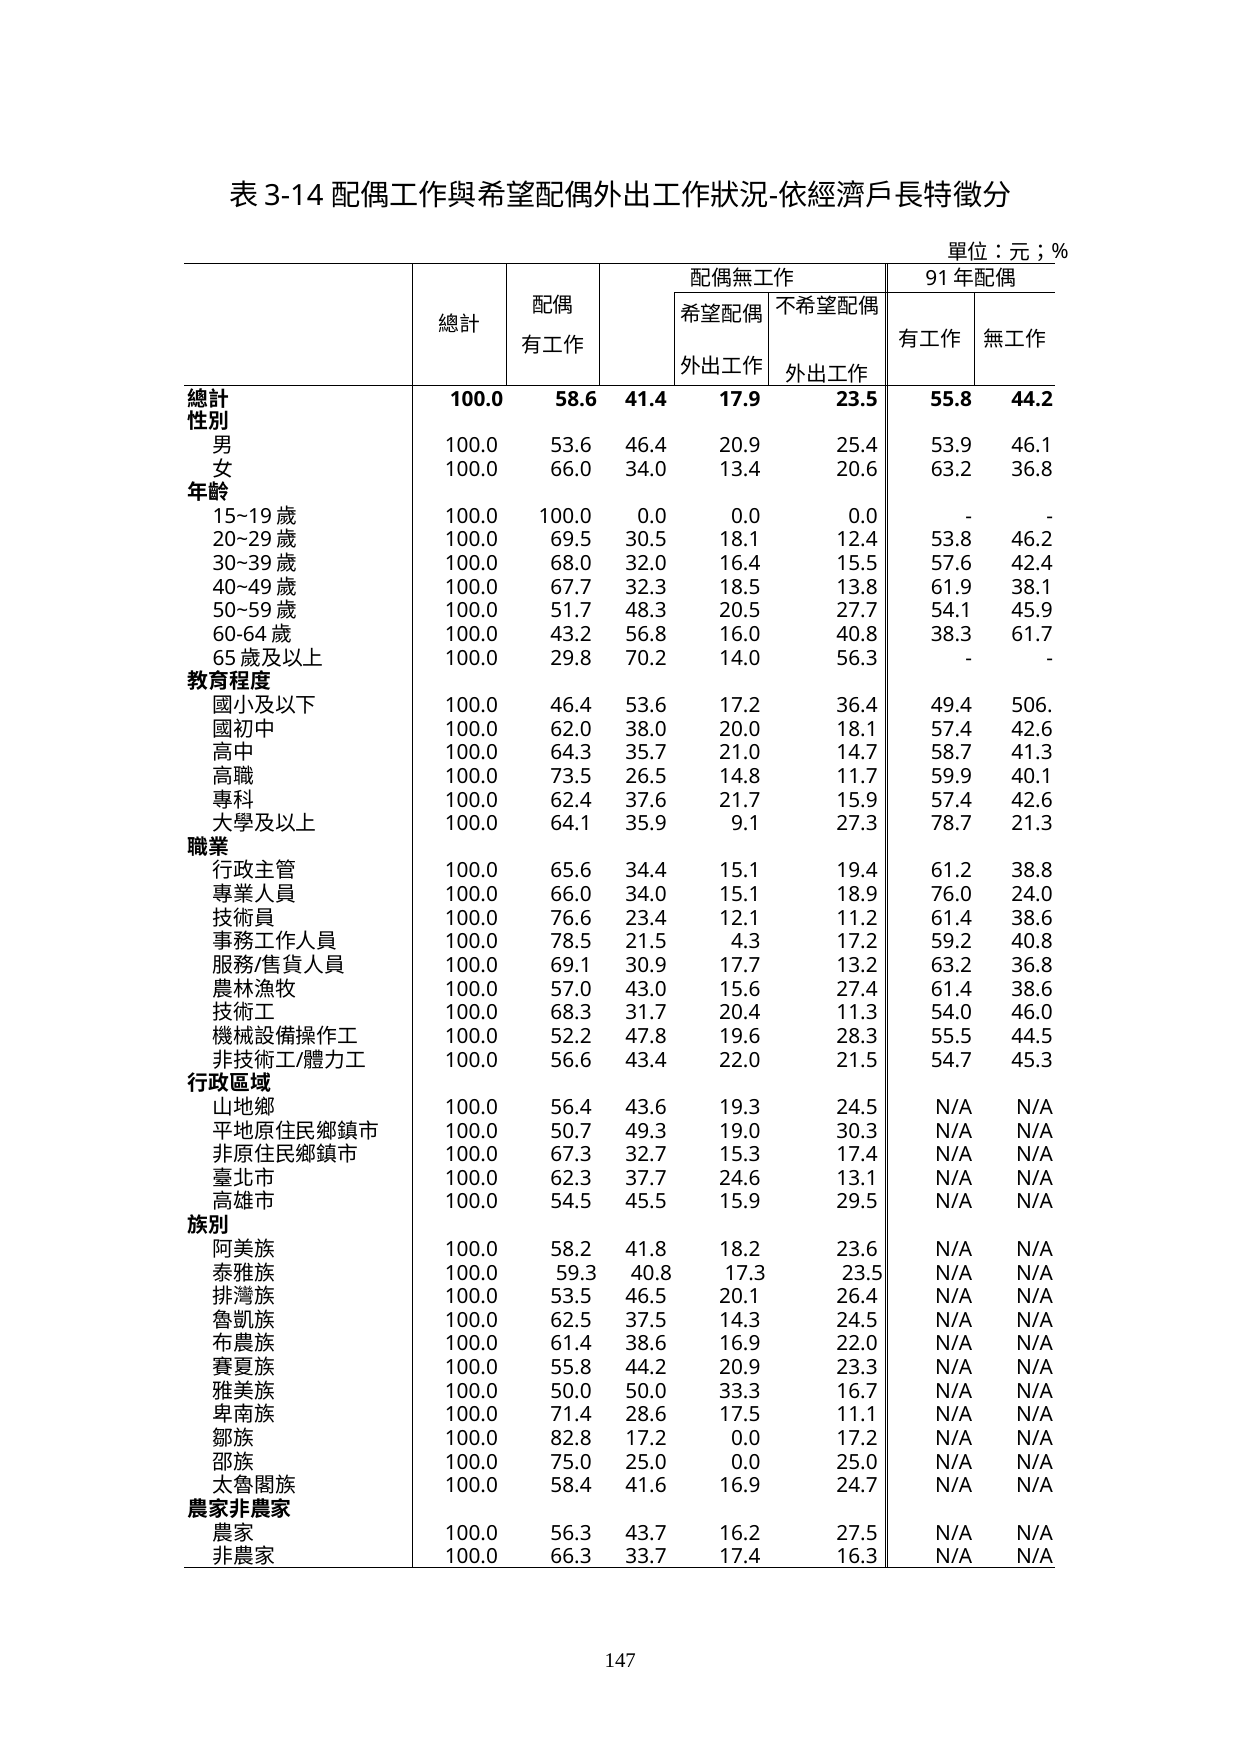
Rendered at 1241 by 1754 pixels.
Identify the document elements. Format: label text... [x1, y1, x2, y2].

table_cell 11.1 [769, 1402, 885, 1425]
table_cell 40~49歲 [184, 574, 412, 598]
table_cell 非原住民鄉鎮市 [184, 1142, 412, 1165]
table_cell 56.3 [506, 1520, 600, 1544]
table_cell 13.8 [769, 574, 885, 598]
table_cell 67.7 [506, 574, 600, 598]
table_cell 16.2 [675, 1520, 768, 1544]
table_cell 24.6 [675, 1165, 768, 1189]
table_cell N/A [975, 1165, 1055, 1189]
table_cell 100.0 [413, 1118, 506, 1142]
table_cell 42.6 [975, 716, 1055, 740]
table_cell 24.0 [975, 882, 1055, 905]
table_cell 62.0 [506, 716, 600, 740]
table_cell [506, 1071, 600, 1094]
table_cell 年齡 [184, 480, 412, 503]
table_cell N/A [975, 1331, 1055, 1354]
table_cell 44.2 [975, 386, 1055, 409]
table_cell 19.6 [675, 1024, 768, 1047]
table_cell 62.5 [506, 1307, 600, 1331]
table_cell 61.4 [888, 905, 975, 929]
table_cell 100.0 [413, 1449, 506, 1473]
table_cell - [888, 503, 975, 527]
table_cell 59.2 [888, 929, 975, 952]
table_cell [769, 1496, 885, 1520]
table_cell 100.0 [413, 598, 506, 621]
table_cell 9.1 [675, 811, 768, 834]
table_cell 55.5 [888, 1024, 975, 1047]
table_header 配偶無工作 [600, 264, 885, 292]
table_cell 54.0 [888, 1000, 975, 1023]
table_cell 22.0 [769, 1331, 885, 1354]
table_cell - [975, 503, 1055, 527]
table_cell 27.7 [769, 598, 885, 621]
table_cell 100.0 [413, 1331, 506, 1354]
table_cell [600, 1496, 675, 1520]
table_cell 70.2 [600, 645, 675, 669]
text 表3-14 配偶工作與希望配偶外出工作狀況-依經濟戶長特徵分 [187, 150, 1053, 225]
table_cell 50.7 [506, 1118, 600, 1142]
table_cell N/A [975, 1260, 1055, 1283]
table_cell 44.5 [975, 1024, 1055, 1047]
table_cell 高雄市 [184, 1189, 412, 1213]
table_cell 17.9 [675, 386, 768, 409]
table_cell 行政區域 [184, 1071, 412, 1094]
table_cell [975, 480, 1055, 503]
table_cell 高中 [184, 740, 412, 763]
table_cell 43.2 [506, 621, 600, 645]
table_cell N/A [888, 1142, 975, 1165]
table_cell [769, 480, 885, 503]
table_cell 100.0 [413, 1047, 506, 1071]
table_cell 21.5 [769, 1047, 885, 1071]
table_cell 58.6 [506, 386, 600, 409]
table_cell 20.1 [675, 1284, 768, 1307]
table_cell 100.0 [413, 858, 506, 882]
table_cell 14.0 [675, 645, 768, 669]
table_cell N/A [888, 1473, 975, 1496]
table_cell 0.0 [675, 503, 768, 527]
table_cell 魯凱族 [184, 1307, 412, 1331]
table_cell 25.0 [600, 1449, 675, 1473]
table_cell 25.0 [769, 1449, 885, 1473]
table_cell 11.3 [769, 1000, 885, 1023]
table_cell 55.8 [888, 386, 975, 409]
table_cell 100.0 [413, 763, 506, 787]
table_cell 100.0 [413, 1000, 506, 1023]
table_cell 49.4 [888, 693, 975, 716]
table_cell 61.2 [888, 858, 975, 882]
table_cell 100.0 [413, 645, 506, 669]
table_cell 65.6 [506, 858, 600, 882]
table_cell 100.0 [413, 1165, 506, 1189]
table_cell 67.3 [506, 1142, 600, 1165]
table_cell 57.4 [888, 716, 975, 740]
table_cell 16.7 [769, 1378, 885, 1402]
table_cell 100.0 [413, 432, 506, 456]
table_cell 58.4 [506, 1473, 600, 1496]
table_cell 教育程度 [184, 669, 412, 692]
table_cell N/A [888, 1331, 975, 1354]
table_cell 100.0 [413, 976, 506, 1000]
table_cell 技術工 [184, 1000, 412, 1023]
table_cell N/A [888, 1260, 975, 1283]
table_cell 不希望配偶 外出工作 [769, 293, 885, 385]
table_cell [600, 292, 674, 385]
table_cell 18.1 [769, 716, 885, 740]
table_cell [769, 1071, 885, 1094]
table_cell 45.3 [975, 1047, 1055, 1071]
table_cell 52.2 [506, 1024, 600, 1047]
table_cell 53.8 [888, 527, 975, 551]
table_cell 40.8 [600, 1260, 675, 1283]
table_cell 61.4 [888, 976, 975, 1000]
table_cell 100.0 [413, 905, 506, 929]
table_cell [506, 409, 600, 432]
table_cell 53.6 [600, 693, 675, 716]
table_cell N/A [888, 1425, 975, 1449]
table_cell 54.1 [888, 598, 975, 621]
table_cell 27.4 [769, 976, 885, 1000]
table_cell 100.0 [413, 1378, 506, 1402]
table_cell 64.3 [506, 740, 600, 763]
table_cell 布農族 [184, 1331, 412, 1354]
table_cell N/A [975, 1094, 1055, 1118]
table_cell 非技術工/體力工 [184, 1047, 412, 1071]
table_cell [769, 1213, 885, 1236]
table_cell N/A [888, 1284, 975, 1307]
table_cell 15.9 [675, 1189, 768, 1213]
table_cell 太魯閣族 [184, 1473, 412, 1496]
table_cell 28.6 [600, 1402, 675, 1425]
table_cell 100.0 [413, 882, 506, 905]
table_cell 阿美族 [184, 1236, 412, 1260]
table_cell 46.4 [600, 432, 675, 456]
table_cell 28.3 [769, 1024, 885, 1047]
table_cell [975, 1071, 1055, 1094]
table_cell 58.7 [888, 740, 975, 763]
table_cell N/A [888, 1544, 975, 1567]
table_cell 服務/售貨人員 [184, 953, 412, 976]
table_cell 12.1 [675, 905, 768, 929]
table_cell 100.0 [413, 811, 506, 834]
table_cell 100.0 [413, 1355, 506, 1378]
table_cell 無工作 [975, 293, 1055, 385]
table_cell [769, 409, 885, 432]
table_cell N/A [888, 1307, 975, 1331]
table_cell 56.8 [600, 621, 675, 645]
table_cell 21.7 [675, 787, 768, 811]
table_cell 30.5 [600, 527, 675, 551]
table_cell N/A [888, 1165, 975, 1189]
table_cell [675, 834, 768, 858]
table_cell N/A [975, 1425, 1055, 1449]
table_cell 24.5 [769, 1307, 885, 1331]
table_cell [506, 480, 600, 503]
table_cell 100.0 [413, 1425, 506, 1449]
table_cell 36.8 [975, 456, 1055, 479]
table_cell [506, 1496, 600, 1520]
table_cell 40.8 [769, 621, 885, 645]
table_cell 47.8 [600, 1024, 675, 1047]
table_cell 農家 [184, 1520, 412, 1544]
table_cell 54.5 [506, 1189, 600, 1213]
table_cell [675, 480, 768, 503]
table_cell [413, 480, 506, 503]
table_cell 64.1 [506, 811, 600, 834]
table_cell 職業 [184, 834, 412, 858]
table_cell 23.4 [600, 905, 675, 929]
table_cell 43.6 [600, 1094, 675, 1118]
table_cell N/A [975, 1355, 1055, 1378]
table_cell 17.4 [675, 1544, 768, 1567]
table_cell - [975, 645, 1055, 669]
table_cell 36.8 [975, 953, 1055, 976]
table_cell 30.9 [600, 953, 675, 976]
table_cell 53.6 [506, 432, 600, 456]
table_cell N/A [888, 1118, 975, 1142]
table_cell - [888, 645, 975, 669]
table_cell [975, 669, 1055, 692]
table_cell N/A [975, 1473, 1055, 1496]
table_cell [600, 1213, 675, 1236]
table_cell 18.9 [769, 882, 885, 905]
table_cell 希望配偶 外出工作 [675, 293, 768, 385]
table_cell 41.6 [600, 1473, 675, 1496]
table_cell [675, 1071, 768, 1094]
table_cell 57.4 [888, 787, 975, 811]
table_cell N/A [975, 1449, 1055, 1473]
table_cell N/A [975, 1544, 1055, 1567]
table_cell 46.2 [975, 527, 1055, 551]
table_cell 49.3 [600, 1118, 675, 1142]
table_cell 17.7 [675, 953, 768, 976]
table_cell 35.9 [600, 811, 675, 834]
table_cell 38.6 [975, 976, 1055, 1000]
table_cell 15.1 [675, 858, 768, 882]
table_cell [888, 409, 975, 432]
table_cell 44.2 [600, 1355, 675, 1378]
table_cell 100.0 [506, 503, 600, 527]
table_cell 專業人員 [184, 882, 412, 905]
table_cell [888, 834, 975, 858]
table_cell 46.1 [975, 432, 1055, 456]
table_cell N/A [975, 1402, 1055, 1425]
table_cell 46.0 [975, 1000, 1055, 1023]
table_cell 42.6 [975, 787, 1055, 811]
table_cell 100.0 [413, 1024, 506, 1047]
table_cell 20.9 [675, 1355, 768, 1378]
table_cell [413, 1496, 506, 1520]
table_cell 19.0 [675, 1118, 768, 1142]
table_cell 男 [184, 432, 412, 456]
table_cell 34.0 [600, 456, 675, 479]
table_cell 行政主管 [184, 858, 412, 882]
table_cell 13.1 [769, 1165, 885, 1189]
table_cell 17.4 [769, 1142, 885, 1165]
table_cell 23.5 [769, 386, 885, 409]
table_cell 61.9 [888, 574, 975, 598]
table_cell 100.0 [413, 693, 506, 716]
table_cell 事務工作人員 [184, 929, 412, 952]
table_cell 100.0 [413, 1284, 506, 1307]
table_cell 0.0 [600, 503, 675, 527]
table_cell [413, 669, 506, 692]
table_cell 69.1 [506, 953, 600, 976]
table_cell 21.5 [600, 929, 675, 952]
table_cell 專科 [184, 787, 412, 811]
table_cell 100.0 [413, 1094, 506, 1118]
table_cell [600, 480, 675, 503]
table_cell 國小及以下 [184, 693, 412, 716]
table_cell 15.6 [675, 976, 768, 1000]
text 單位：元；% [187, 225, 1068, 262]
table_cell 25.4 [769, 432, 885, 456]
table_cell 66.0 [506, 456, 600, 479]
table_cell 13.2 [769, 953, 885, 976]
table_cell 78.7 [888, 811, 975, 834]
table_cell [975, 1496, 1055, 1520]
table_cell 邵族 [184, 1449, 412, 1473]
table_cell N/A [975, 1284, 1055, 1307]
table_cell 26.4 [769, 1284, 885, 1307]
table_cell 61.4 [506, 1331, 600, 1354]
table_cell 技術員 [184, 905, 412, 929]
table_cell 14.7 [769, 740, 885, 763]
table_cell [888, 1213, 975, 1236]
table_cell 66.0 [506, 882, 600, 905]
table_cell 有工作 [888, 293, 974, 385]
table_cell 41.4 [600, 386, 675, 409]
table_cell 61.7 [975, 621, 1055, 645]
table_cell 雅美族 [184, 1378, 412, 1402]
table_cell 17.2 [769, 1425, 885, 1449]
table_cell 排灣族 [184, 1284, 412, 1307]
table_cell 30.3 [769, 1118, 885, 1142]
table_cell 24.7 [769, 1473, 885, 1496]
table_cell N/A [975, 1118, 1055, 1142]
table_cell 57.0 [506, 976, 600, 1000]
table_cell 53.9 [888, 432, 975, 456]
table_cell 32.0 [600, 551, 675, 574]
table_cell 45.5 [600, 1189, 675, 1213]
table_cell 非農家 [184, 1544, 412, 1567]
table_cell 15.9 [769, 787, 885, 811]
table_cell [600, 669, 675, 692]
table_cell 100.0 [413, 503, 506, 527]
table_cell 41.3 [975, 740, 1055, 763]
table_cell [600, 409, 675, 432]
table_cell 16.9 [675, 1331, 768, 1354]
table_cell 19.4 [769, 858, 885, 882]
table_cell 59.3 [506, 1260, 600, 1283]
table_cell N/A [975, 1378, 1055, 1402]
table_cell 20~29歲 [184, 527, 412, 551]
table_cell 11.7 [769, 763, 885, 787]
table_cell 35.7 [600, 740, 675, 763]
table_cell 33.7 [600, 1544, 675, 1567]
table_cell 57.6 [888, 551, 975, 574]
table_cell 族別 [184, 1213, 412, 1236]
table_cell 14.3 [675, 1307, 768, 1331]
table_cell [888, 1071, 975, 1094]
table_header 總計 [413, 264, 506, 385]
table_cell [413, 1213, 506, 1236]
table_cell 泰雅族 [184, 1260, 412, 1283]
table_cell 機械設備操作工 [184, 1024, 412, 1047]
table_cell 20.5 [675, 598, 768, 621]
table_cell [888, 480, 975, 503]
table_cell 76.6 [506, 905, 600, 929]
table_cell 女 [184, 456, 412, 479]
table_cell 農林漁牧 [184, 976, 412, 1000]
table_cell 76.0 [888, 882, 975, 905]
table_cell 臺北市 [184, 1165, 412, 1189]
table_cell 23.5 [769, 1260, 885, 1283]
table_cell [675, 1213, 768, 1236]
table_cell N/A [975, 1189, 1055, 1213]
table_cell N/A [888, 1449, 975, 1473]
table_cell 68.0 [506, 551, 600, 574]
table_cell 38.6 [975, 905, 1055, 929]
table_cell [506, 834, 600, 858]
table_cell 73.5 [506, 763, 600, 787]
table_cell 78.5 [506, 929, 600, 952]
table_cell 50.0 [600, 1378, 675, 1402]
table_cell [975, 409, 1055, 432]
table_cell 總計 [184, 386, 412, 409]
table_cell [413, 834, 506, 858]
table_cell 平地原住民鄉鎮市 [184, 1118, 412, 1142]
table_cell [888, 669, 975, 692]
table_cell 16.4 [675, 551, 768, 574]
table_cell 16.3 [769, 1544, 885, 1567]
table_cell N/A [888, 1236, 975, 1260]
table_cell 42.4 [975, 551, 1055, 574]
table_cell 100.0 [413, 527, 506, 551]
table_cell 50.0 [506, 1378, 600, 1402]
table_cell 鄒族 [184, 1425, 412, 1449]
table_cell 100.0 [413, 621, 506, 645]
table_cell 38.3 [888, 621, 975, 645]
table_cell N/A [888, 1520, 975, 1544]
table_cell 23.6 [769, 1236, 885, 1260]
table_cell 38.1 [975, 574, 1055, 598]
table_cell 4.3 [675, 929, 768, 952]
table_cell 82.8 [506, 1425, 600, 1449]
table_cell 51.7 [506, 598, 600, 621]
table_cell 18.1 [675, 527, 768, 551]
table_cell 45.9 [975, 598, 1055, 621]
table_cell [506, 669, 600, 692]
table_cell 大學及以上 [184, 811, 412, 834]
table_cell 100.0 [413, 929, 506, 952]
table_cell 54.7 [888, 1047, 975, 1071]
table_cell 59.9 [888, 763, 975, 787]
table_cell 18.5 [675, 574, 768, 598]
table_cell 55.8 [506, 1355, 600, 1378]
table_cell 69.5 [506, 527, 600, 551]
table_cell 100.0 [413, 1189, 506, 1213]
table_cell 48.3 [600, 598, 675, 621]
table_cell 63.2 [888, 456, 975, 479]
table_cell [975, 1213, 1055, 1236]
table_cell 38.6 [600, 1331, 675, 1354]
table_cell 卑南族 [184, 1402, 412, 1425]
table_cell 17.3 [675, 1260, 768, 1283]
table_cell 15.1 [675, 882, 768, 905]
table_cell 100.0 [413, 1142, 506, 1165]
table_cell 20.9 [675, 432, 768, 456]
table_cell 16.0 [675, 621, 768, 645]
table_cell 29.5 [769, 1189, 885, 1213]
table_cell 71.4 [506, 1402, 600, 1425]
table_cell 62.3 [506, 1165, 600, 1189]
table_cell 41.8 [600, 1236, 675, 1260]
table_cell 100.0 [413, 1307, 506, 1331]
table_header 配偶 有工作 [507, 264, 599, 385]
table_cell [769, 669, 885, 692]
table_cell 26.5 [600, 763, 675, 787]
table_cell 14.8 [675, 763, 768, 787]
table_cell [975, 834, 1055, 858]
table_cell N/A [975, 1236, 1055, 1260]
table_cell 20.6 [769, 456, 885, 479]
table_cell 山地鄉 [184, 1094, 412, 1118]
table_cell 40.8 [975, 929, 1055, 952]
table_cell [506, 1213, 600, 1236]
table_cell 62.4 [506, 787, 600, 811]
table_cell 100.0 [413, 716, 506, 740]
table_cell [888, 1496, 975, 1520]
table_cell 58.2 [506, 1236, 600, 1260]
table_cell 100.0 [413, 574, 506, 598]
table_cell N/A [888, 1094, 975, 1118]
table_cell 17.5 [675, 1402, 768, 1425]
table_cell 63.2 [888, 953, 975, 976]
table_cell [413, 409, 506, 432]
table_cell 40.1 [975, 763, 1055, 787]
table_cell 30~39歲 [184, 551, 412, 574]
table_cell 32.7 [600, 1142, 675, 1165]
table_cell [413, 1071, 506, 1094]
table_cell N/A [888, 1378, 975, 1402]
table_cell 24.5 [769, 1094, 885, 1118]
table_cell 100.0 [413, 456, 506, 479]
table_cell 100.0 [413, 740, 506, 763]
table_cell 50~59歲 [184, 598, 412, 621]
table_cell 22.0 [675, 1047, 768, 1071]
table_cell [675, 409, 768, 432]
table_cell 100.0 [413, 1402, 506, 1425]
table_cell 31.7 [600, 1000, 675, 1023]
table_cell 32.3 [600, 574, 675, 598]
table_cell 43.0 [600, 976, 675, 1000]
table_cell 43.7 [600, 1520, 675, 1544]
table_cell 17.2 [600, 1425, 675, 1449]
table_cell 100.0 [413, 953, 506, 976]
table_cell 56.4 [506, 1094, 600, 1118]
table_cell 賽夏族 [184, 1355, 412, 1378]
table_cell 27.5 [769, 1520, 885, 1544]
table_cell 36.4 [769, 693, 885, 716]
table_cell 11.2 [769, 905, 885, 929]
table_cell 60-64歲 [184, 621, 412, 645]
table_cell 100.0 [413, 1260, 506, 1283]
table_cell 68.3 [506, 1000, 600, 1023]
table_cell 56.3 [769, 645, 885, 669]
table_header [184, 264, 412, 385]
table_cell 43.4 [600, 1047, 675, 1071]
table_cell 100.0 [413, 1473, 506, 1496]
table_cell 0.0 [769, 503, 885, 527]
table_cell 38.0 [600, 716, 675, 740]
table_cell 17.2 [675, 693, 768, 716]
table_cell 34.4 [600, 858, 675, 882]
table_cell 29.8 [506, 645, 600, 669]
table_cell 16.9 [675, 1473, 768, 1496]
table_cell N/A [888, 1402, 975, 1425]
table_cell 0.0 [675, 1449, 768, 1473]
table_cell N/A [888, 1189, 975, 1213]
table_cell 農家非農家 [184, 1496, 412, 1520]
table_cell 20.4 [675, 1000, 768, 1023]
table_cell [675, 1496, 768, 1520]
table_cell 100.0 [413, 386, 506, 409]
table_cell N/A [975, 1520, 1055, 1544]
table_cell [675, 669, 768, 692]
table_cell 38.8 [975, 858, 1055, 882]
table_cell N/A [975, 1142, 1055, 1165]
table_cell 65歲及以上 [184, 645, 412, 669]
table_cell 12.4 [769, 527, 885, 551]
table_cell 21.3 [975, 811, 1055, 834]
table_cell 75.0 [506, 1449, 600, 1473]
table_cell 33.3 [675, 1378, 768, 1402]
table_cell 15~19歲 [184, 503, 412, 527]
table_cell 性別 [184, 409, 412, 432]
table_cell 53.5 [506, 1284, 600, 1307]
table_cell 100.0 [413, 1544, 506, 1567]
table_cell 100.0 [413, 1236, 506, 1260]
table_cell 15.5 [769, 551, 885, 574]
table_cell 高職 [184, 763, 412, 787]
table_cell 18.2 [675, 1236, 768, 1260]
table_cell 100.0 [413, 1520, 506, 1544]
table_cell 46.4 [506, 693, 600, 716]
table_cell 56.6 [506, 1047, 600, 1071]
table_cell 13.4 [675, 456, 768, 479]
table_header 91年配偶 [888, 264, 1055, 292]
table_cell 19.3 [675, 1094, 768, 1118]
table_cell 37.7 [600, 1165, 675, 1189]
table_cell 46.5 [600, 1284, 675, 1307]
table_cell 506. [975, 693, 1055, 716]
table_cell 37.5 [600, 1307, 675, 1331]
table_cell [769, 834, 885, 858]
table_cell 100.0 [413, 787, 506, 811]
table_cell 21.0 [675, 740, 768, 763]
table_cell [600, 834, 675, 858]
table_cell 66.3 [506, 1544, 600, 1567]
table_cell 100.0 [413, 551, 506, 574]
table_cell 23.3 [769, 1355, 885, 1378]
table_cell 15.3 [675, 1142, 768, 1165]
table_cell 國初中 [184, 716, 412, 740]
table_cell N/A [975, 1307, 1055, 1331]
table_cell 0.0 [675, 1425, 768, 1449]
table_cell 17.2 [769, 929, 885, 952]
table_cell 20.0 [675, 716, 768, 740]
table_cell 34.0 [600, 882, 675, 905]
table_cell [600, 1071, 675, 1094]
table_cell 37.6 [600, 787, 675, 811]
table_cell N/A [888, 1355, 975, 1378]
table_cell 27.3 [769, 811, 885, 834]
